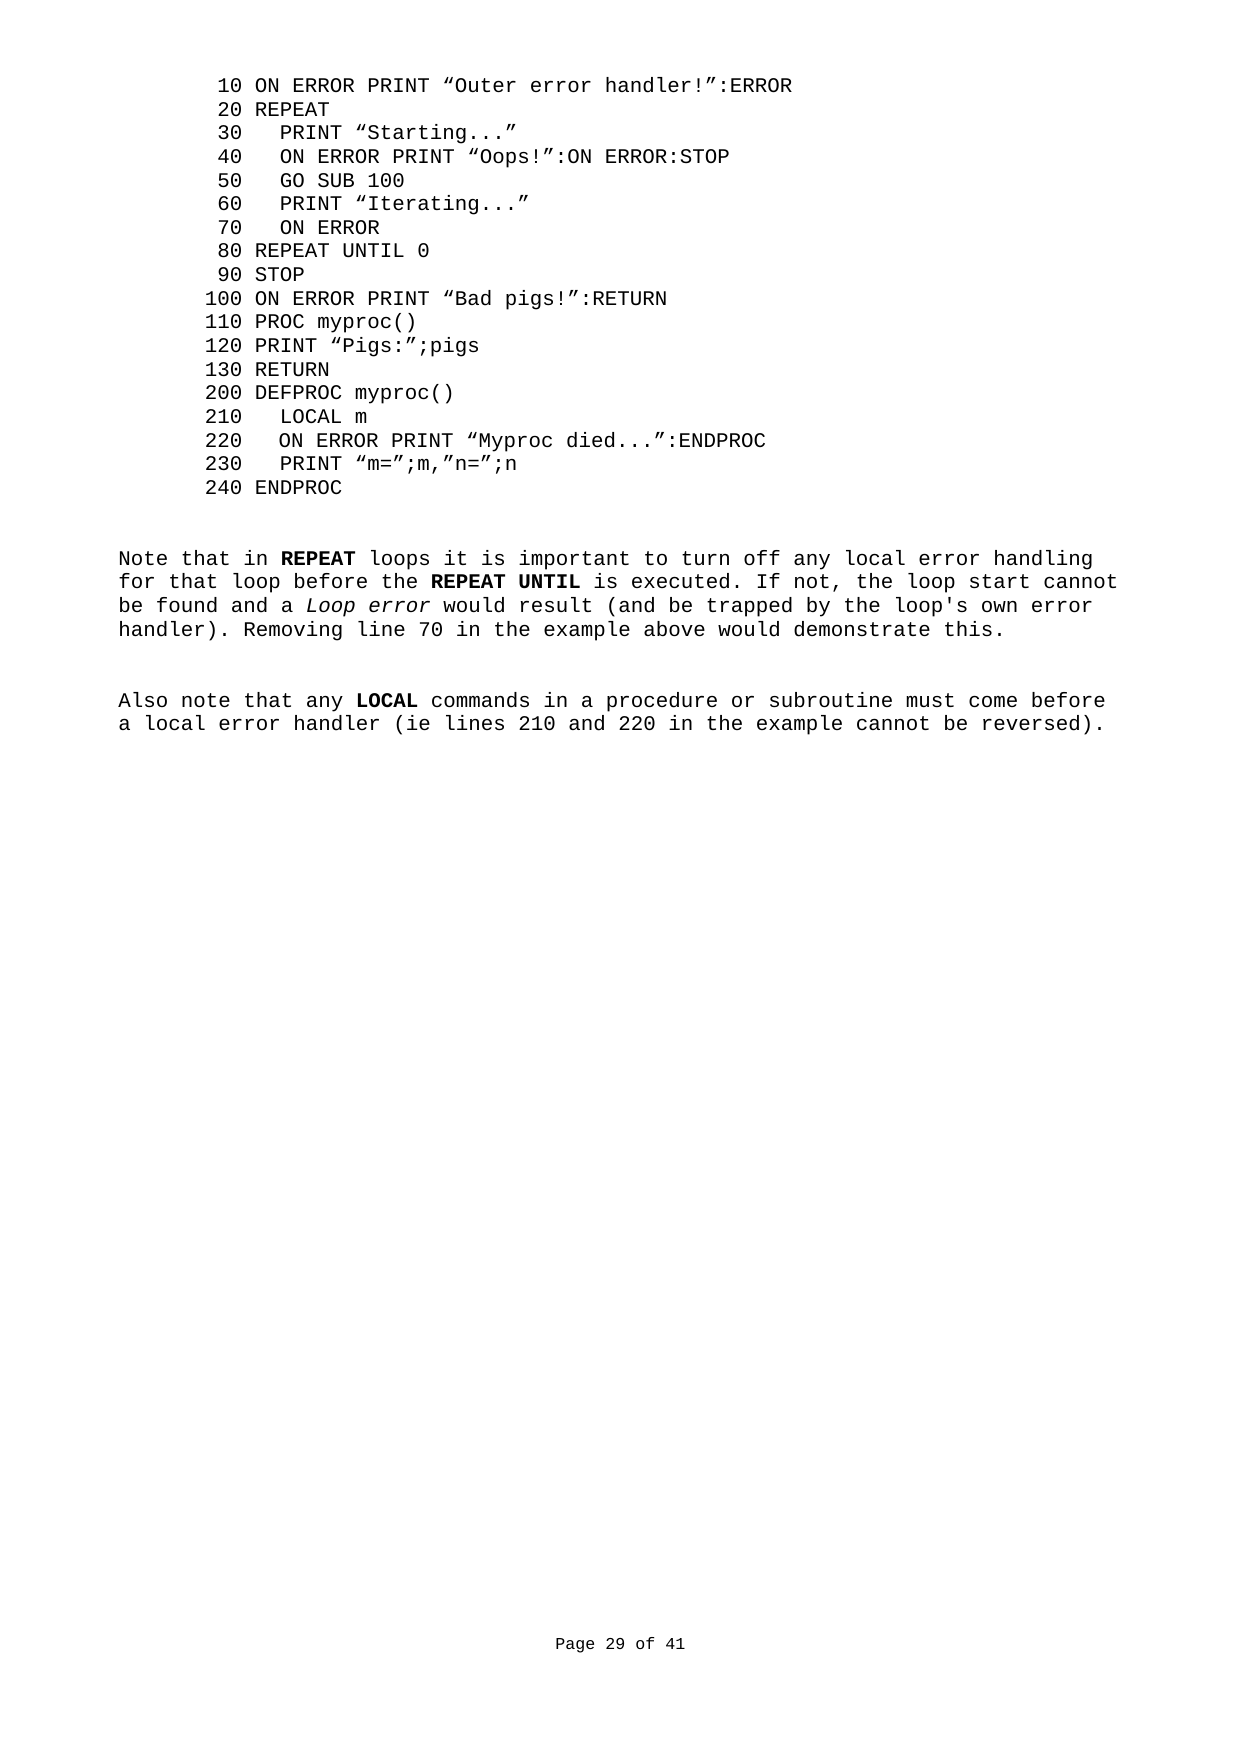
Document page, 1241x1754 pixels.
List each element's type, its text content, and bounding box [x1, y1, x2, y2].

text 220 ON ERROR PRINT “Myproc died...”:ENDPROC [118, 430, 1122, 453]
text 70 ON ERROR [118, 217, 1122, 241]
text 60 PRINT “Iterating...” [118, 193, 1122, 217]
text 50 GO SUB 100 [118, 169, 1122, 193]
text Also note that any LOCAL commands in a procedure or subroutine must come before a local error handler (ie lines 210 and 220 in the example cannot be reversed). [118, 690, 1122, 737]
text 210 LOCAL m [118, 406, 1122, 430]
text 200 DEFPROC myproc() [118, 382, 1122, 406]
text 130 RETURN [118, 359, 1122, 382]
text 240 ENDPROC [118, 477, 1122, 501]
text Note that in REPEAT loops it is important to turn off any local error handling for that loop before the REPEAT UNTIL is executed. If not, the loop start cannot be found and a Loop error would result (and be trapped by the loop's own error handler). Removing line 70 in the example above would demonstrate this. [118, 548, 1122, 642]
text 40 ON ERROR PRINT “Oops!”:ON ERROR:STOP [118, 146, 1122, 169]
text 110 PROC myproc() [118, 311, 1122, 335]
text 100 ON ERROR PRINT “Bad pigs!”:RETURN [118, 288, 1122, 311]
text 10 ON ERROR PRINT “Outer error handler!”:ERROR [118, 75, 1122, 99]
text 20 REPEAT [118, 99, 1122, 122]
text 80 REPEAT UNTIL 0 [118, 241, 1122, 264]
text 230 PRINT “m=”;m,”n=”;n [118, 453, 1122, 477]
text 30 PRINT “Starting...” [118, 122, 1122, 146]
text 90 STOP [118, 264, 1122, 288]
text 120 PRINT “Pigs:”;pigs [118, 335, 1122, 359]
